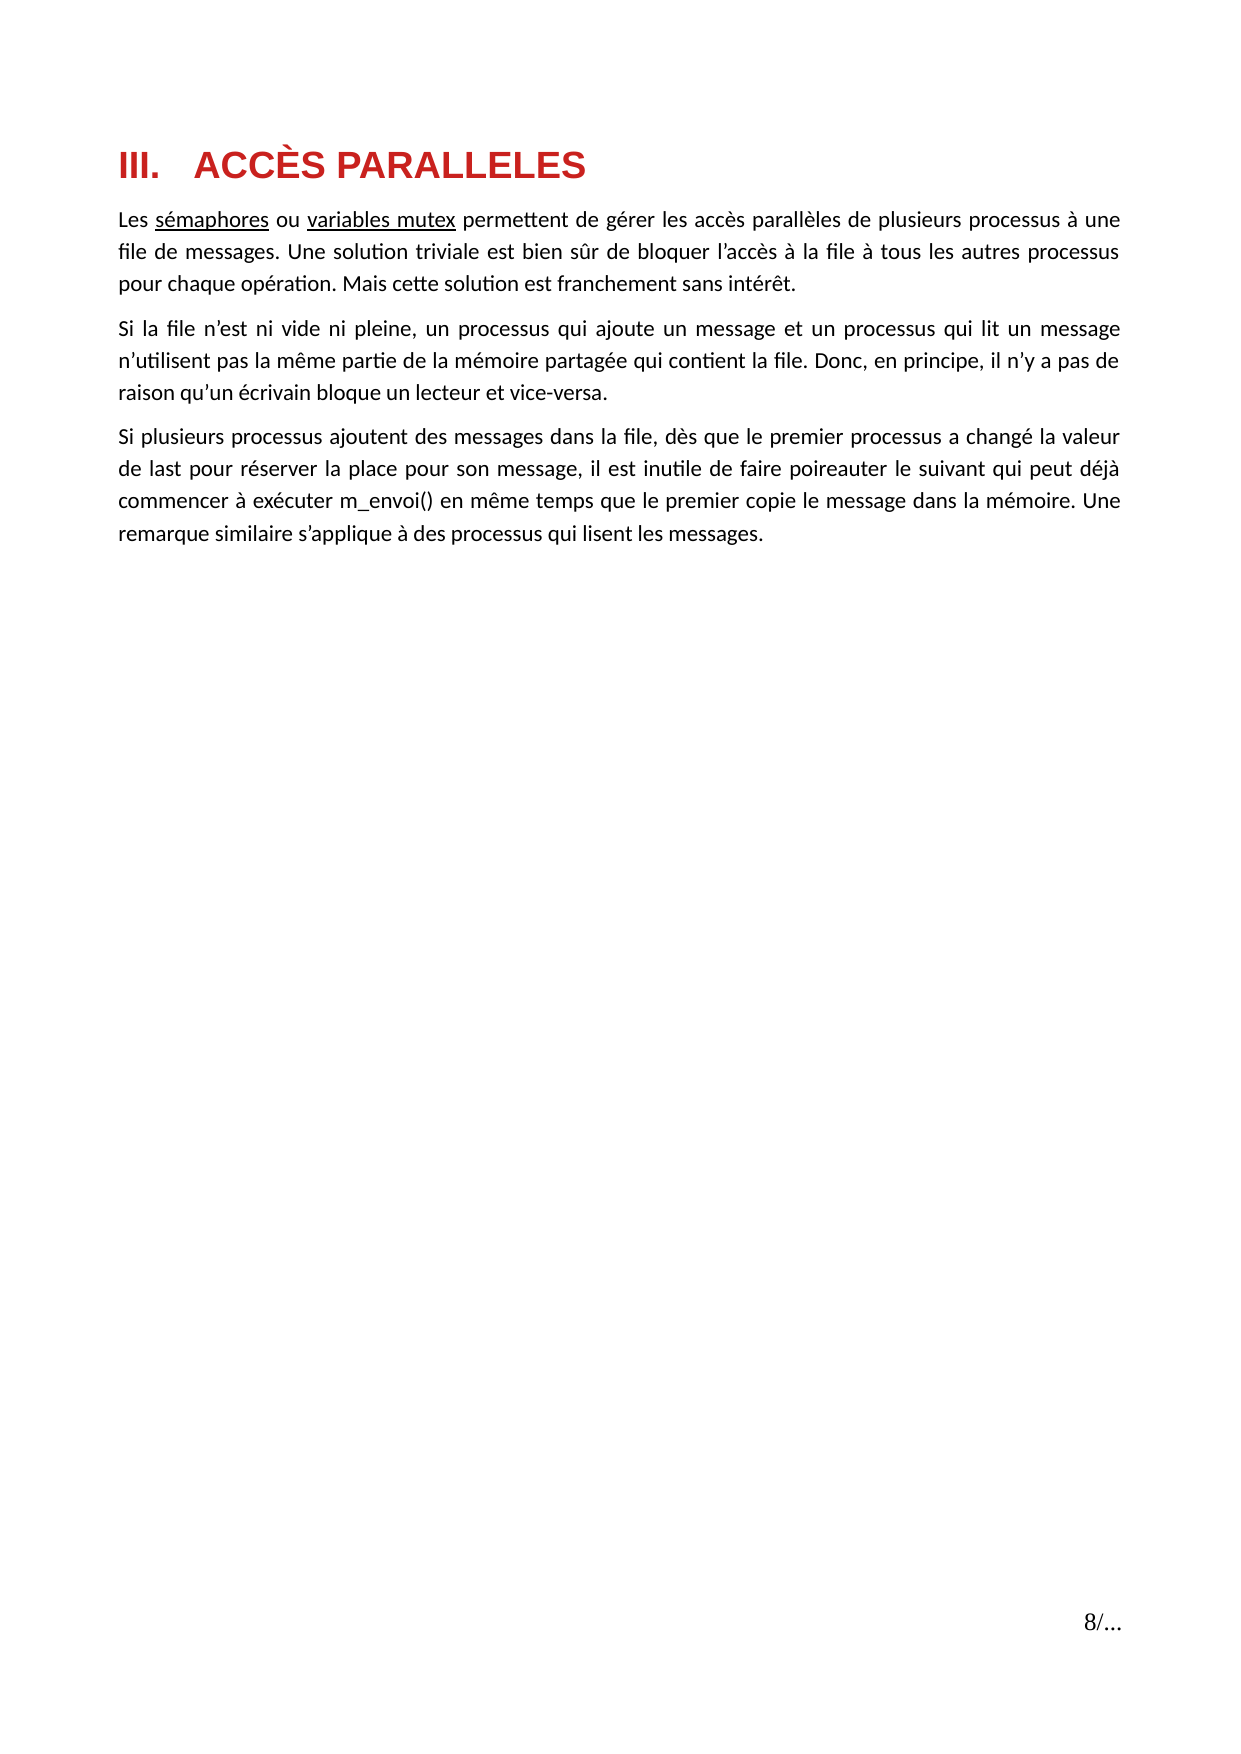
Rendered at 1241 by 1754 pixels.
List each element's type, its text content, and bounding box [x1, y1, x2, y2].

text Si plusieurs processus ajoutent des messages dans la file, dès que le premier processus a changé la valeur de last pour réserver la place pour son message, il est inutile de faire poireauter le suivant qui peut déjà commencer à exécuter m_envoi() en même temps que le premier copie le message dans la mémoire. Une remarque similaire s’applique à des processus qui lisent les messages. [118, 422, 1122, 547]
text Si la file n’est ni vide ni pleine, un processus qui ajoute un message et un processus qui lit un message n’utilisent pas la même partie de la mémoire partagée qui contient la file. Donc, en principe, il n’y a pas de raison qu’un écrivain bloque un lecteur et vice-versa. [118, 314, 1122, 406]
text Les sémaphores ou variables mutex permettent de gérer les accès parallèles de plusieurs processus à une file de messages. Une solution triviale est bien sûr de bloquer l’accès à la file à tous les autres processus pour chaque opération. Mais cette solution est franchement sans intérêt. [118, 205, 1122, 298]
subtitle ACCÈS PARALLELES [118, 143, 1122, 187]
